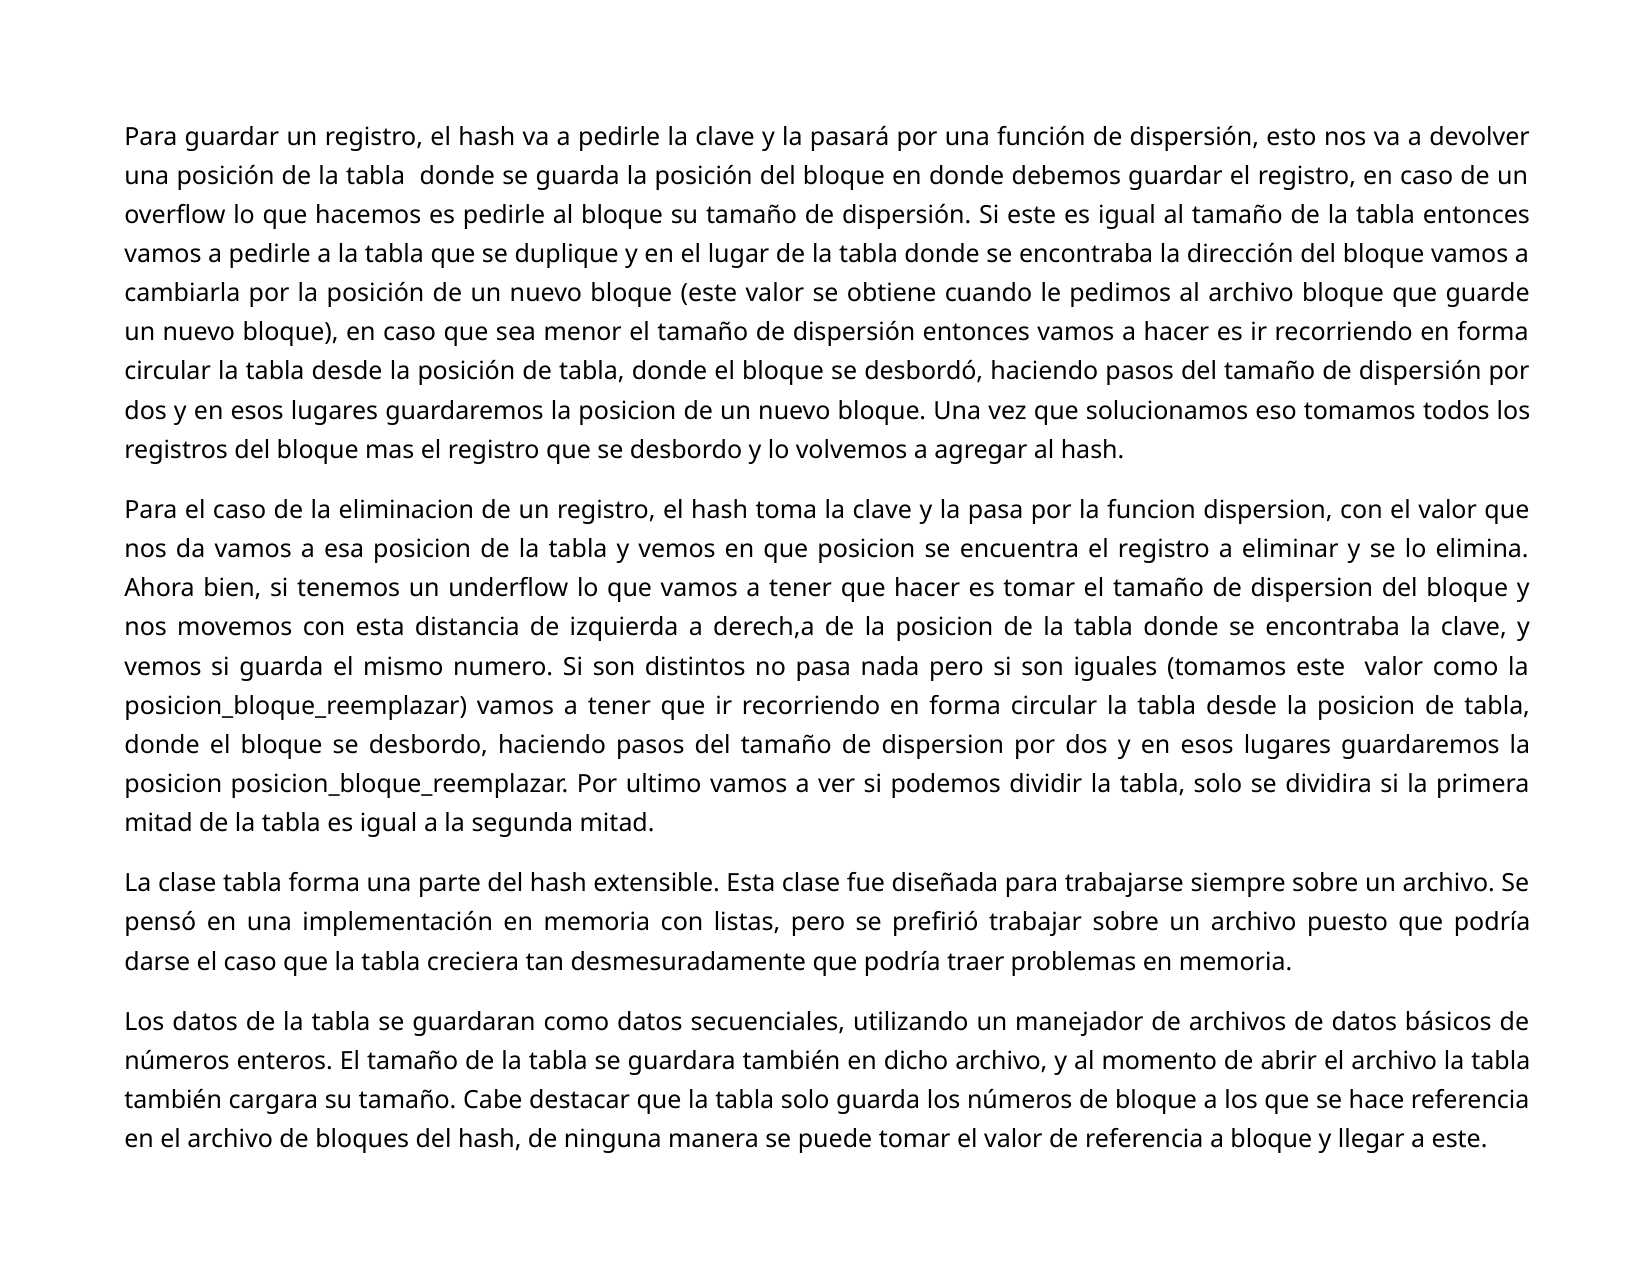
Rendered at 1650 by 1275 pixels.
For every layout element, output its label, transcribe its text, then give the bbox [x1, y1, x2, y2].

text La clase tabla forma una parte del hash extensible. Esta clase fue diseñada para trabajarse siempre sobre un archivo. Se pensó en una implementación en memoria con listas, pero se prefirió trabajar sobre un archivo puesto que podría darse el caso que la tabla creciera tan desmesuradamente que podría traer problemas en memoria. [124, 865, 1532, 977]
text Para el caso de la eliminacion de un registro, el hash toma la clave y la pasa por la funcion dispersion, con el valor que nos da vamos a esa posicion de la tabla y vemos en que posicion se encuentra el registro a eliminar y se lo elimina. Ahora bien, si tenemos un underflow lo que vamos a tener que hacer es tomar el tamaño de dispersion del bloque y nos movemos con esta distancia de izquierda a derech,a de la posicion de la tabla donde se encontraba la clave, y vemos si guarda el mismo numero. Si son distintos no pasa nada pero si son iguales (tomamos este valor como la posicion_bloque_reemplazar) vamos a tener que ir recorriendo en forma circular la tabla desde la posicion de tabla, donde el bloque se desbordo, haciendo pasos del tamaño de dispersion por dos y en esos lugares guardaremos la posicion posicion_bloque_reemplazar. Por ultimo vamos a ver si podemos dividir la tabla, solo se dividira si la primera mitad de la tabla es igual a la segunda mitad. [124, 491, 1532, 839]
text Para guardar un registro, el hash va a pedirle la clave y la pasará por una función de dispersión, esto nos va a devolver una posición de la tabla donde se guarda la posición del bloque en donde debemos guardar el registro, en caso de un overflow lo que hacemos es pedirle al bloque su tamaño de dispersión. Si este es igual al tamaño de la tabla entonces vamos a pedirle a la tabla que se duplique y en el lugar de la tabla donde se encontraba la dirección del bloque vamos a cambiarla por la posición de un nuevo bloque (este valor se obtiene cuando le pedimos al archivo bloque que guarde un nuevo bloque), en caso que sea menor el tamaño de dispersión entonces vamos a hacer es ir recorriendo en forma circular la tabla desde la posición de tabla, donde el bloque se desbordó, haciendo pasos del tamaño de dispersión por dos y en esos lugares guardaremos la posicion de un nuevo bloque. Una vez que solucionamos eso tomamos todos los registros del bloque mas el registro que se desbordo y lo volvemos a agregar al hash. [124, 118, 1532, 466]
text Los datos de la tabla se guardaran como datos secuenciales, utilizando un manejador de archivos de datos básicos de números enteros. El tamaño de la tabla se guardara también en dicho archivo, y al momento de abrir el archivo la tabla también cargara su tamaño. Cabe destacar que la tabla solo guarda los números de bloque a los que se hace referencia en el archivo de bloques del hash, de ninguna manera se puede tomar el valor de referencia a bloque y llegar a este. [124, 1003, 1532, 1155]
